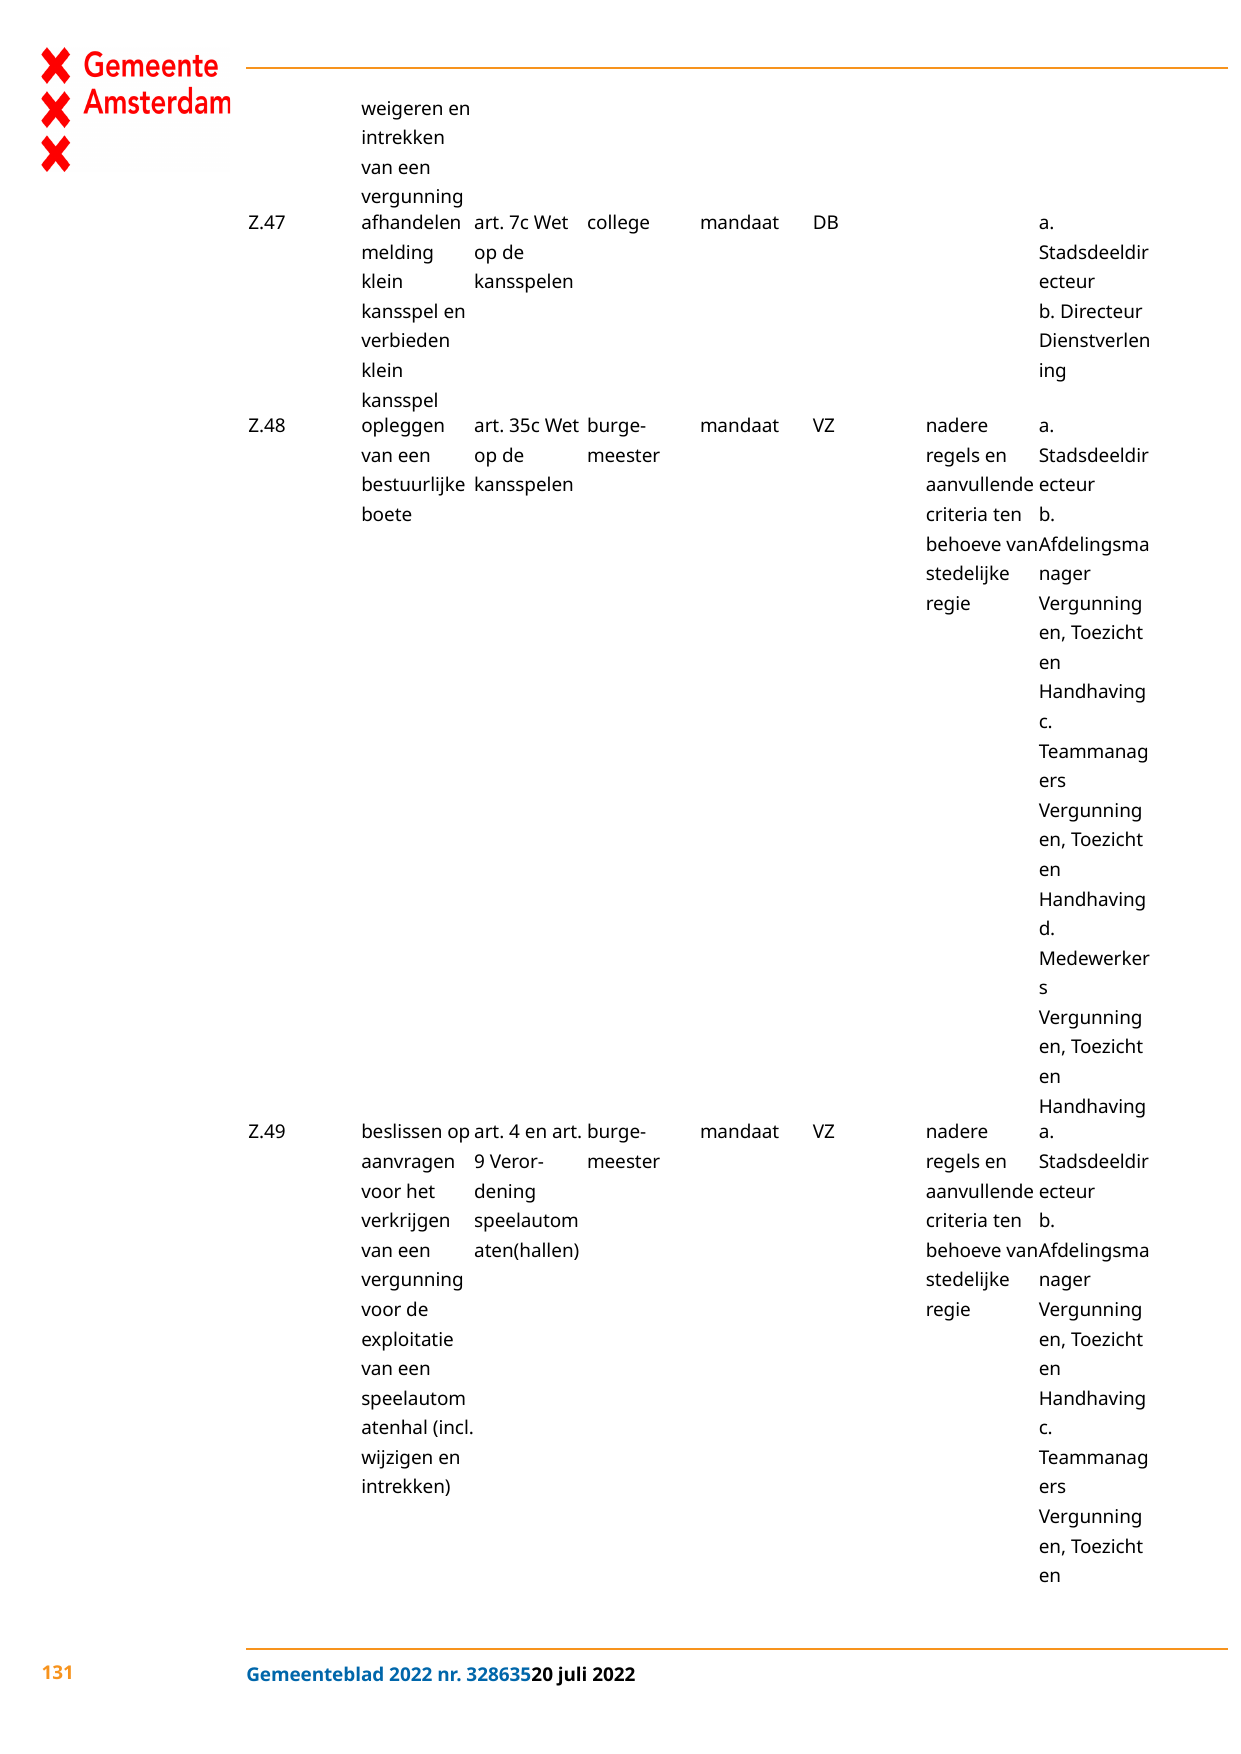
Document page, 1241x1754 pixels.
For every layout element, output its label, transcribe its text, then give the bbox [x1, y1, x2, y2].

table_cell [248, 95, 361, 209]
table_cell afhandelen melding klein kansspel en verbieden klein kansspel [361, 209, 474, 412]
table_cell Z.47 [248, 209, 361, 412]
table_cell a. Stadsdeeldirecteur b. Directeur Dienstverlening [1039, 209, 1152, 412]
table_cell [700, 95, 813, 209]
table_cell [926, 209, 1038, 412]
table_cell mandaat [700, 209, 813, 412]
table_cell nadere regels en aanvullende criteria ten behoeve van stedelijke regie [926, 1119, 1038, 1588]
table_cell nadere regels en aanvullende criteria ten behoeve van stedelijke regie [926, 413, 1038, 1119]
table_cell [474, 95, 587, 209]
table_cell [1039, 95, 1152, 209]
table_cell VZ [813, 1119, 926, 1588]
table_cell art. 4 en art. 9 Veror-dening speelautomaten(hallen) [474, 1119, 587, 1588]
table_cell a. Stadsdeeldirecteur b. Afdelingsmanager Vergunningen, Toezicht en Handhaving c. Teammanagers Vergunningen, Toezicht en Handhavingd. Medewerkers Vergunningen, Toezicht en Handhaving [1039, 413, 1152, 1119]
table_cell DB [813, 209, 926, 412]
table_cell mandaat [700, 1119, 813, 1588]
table_cell art. 7c Wet op de kansspelen [474, 209, 587, 412]
table_cell [926, 95, 1038, 209]
table_cell a. Stadsdeeldirecteur b. Afdelingsmanager Vergunningen, Toezicht en Handhaving c. Teammanagers Vergunningen, Toezicht en [1039, 1119, 1152, 1588]
table_cell [813, 95, 926, 209]
table_cell VZ [813, 413, 926, 1119]
table_cell [587, 95, 700, 209]
picture [41, 47, 231, 172]
table_cell college [587, 209, 700, 412]
table_cell burge-meester [587, 1119, 700, 1588]
table_cell opleggen van een bestuurlijke boete [361, 413, 474, 1119]
table_cell burge-meester [587, 413, 700, 1119]
table_cell Z.49 [248, 1119, 361, 1588]
table_cell weigeren en intrekken van een vergunning [361, 95, 474, 209]
table_cell mandaat [700, 413, 813, 1119]
table_cell beslissen op aanvragen voor het verkrijgen van een vergunning voor de exploitatie van een speelautomatenhal (incl. wijzigen en intrekken) [361, 1119, 474, 1588]
table_cell Z.48 [248, 413, 361, 1119]
table_cell art. 35c Wet op de kansspelen [474, 413, 587, 1119]
